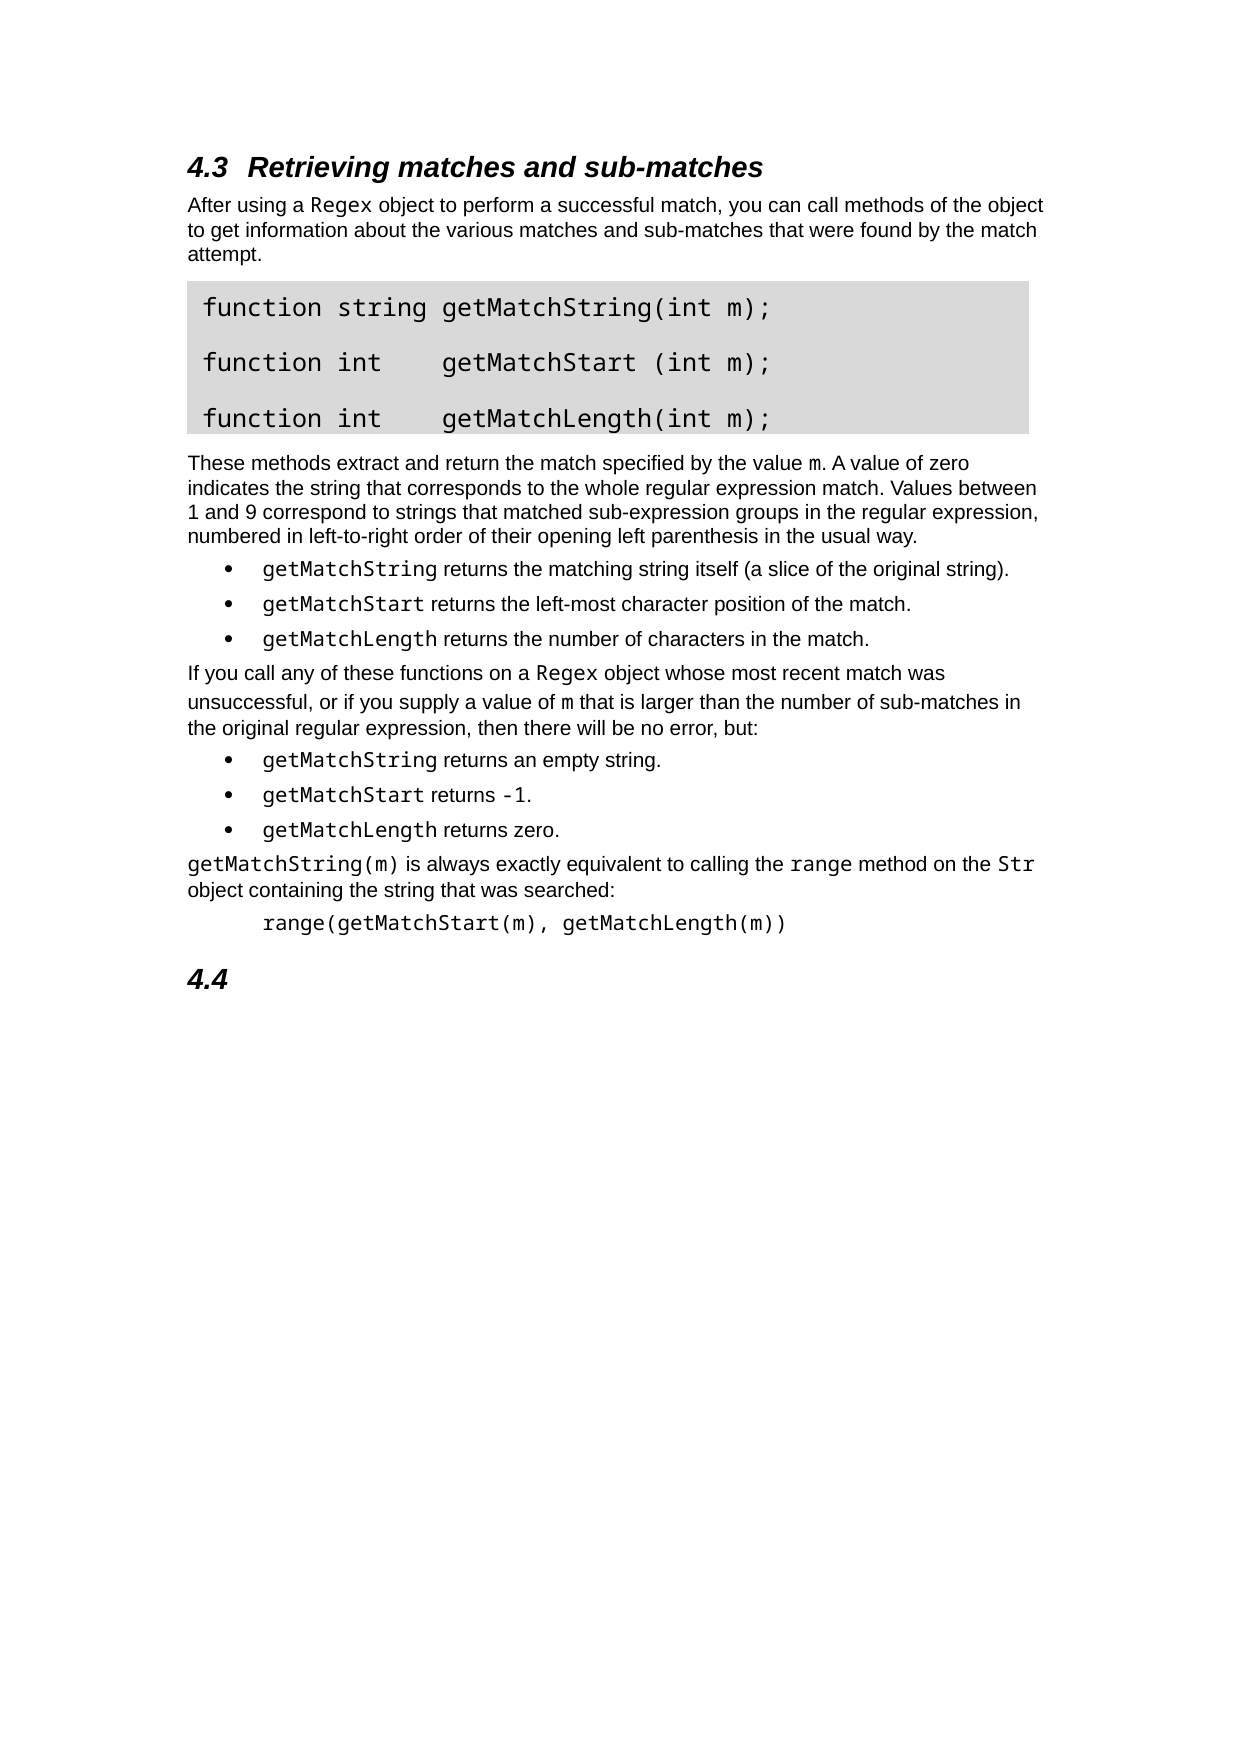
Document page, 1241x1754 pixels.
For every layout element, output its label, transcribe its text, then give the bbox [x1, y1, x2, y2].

list getMatchLength returns the number of characters in the match. [225, 624, 1053, 652]
text function string getMatchString(int m); [194, 287, 1023, 323]
text range(getMatchStart(m), getMatchLength(m)) [187, 908, 1053, 937]
list getMatchString returns an empty string. [225, 746, 1053, 774]
text These methods extract and return the match specified by the value m. A value of zero indicates the string that corresponds to the whole regular expression match. Values between 1 and 9 correspond to strings that matched sub-expression groups in the regular expression, numbered in left-to-right order of their opening left parenthesis in the usual way. [187, 448, 1053, 548]
list getMatchLength returns zero. [225, 815, 1053, 843]
text getMatchString(m) is always exactly equivalent to calling the range method on the Str object containing the string that was searched: [187, 849, 1053, 902]
list getMatchStart returns -1. [225, 780, 1053, 809]
list getMatchString returns the matching string itself (a slice of the original string). [225, 554, 1053, 583]
subtitle Retrieving matches and sub-matches [187, 150, 1053, 183]
text function int getMatchStart (int m); [194, 337, 1023, 379]
text If you call any of these functions on a Regex object whose most recent match was unsuccessful, or if you supply a value of m that is larger than the number of sub-matches in the original regular expression, then there will be no error, but: [187, 658, 1053, 739]
list getMatchStart returns the left-most character position of the match. [225, 589, 1053, 617]
text function int getMatchLength(int m); [194, 392, 1023, 434]
text After using a Regex object to perform a successful match, you can call methods of the object to get information about the various matches and sub-matches that were found by the match attempt. [187, 190, 1053, 266]
